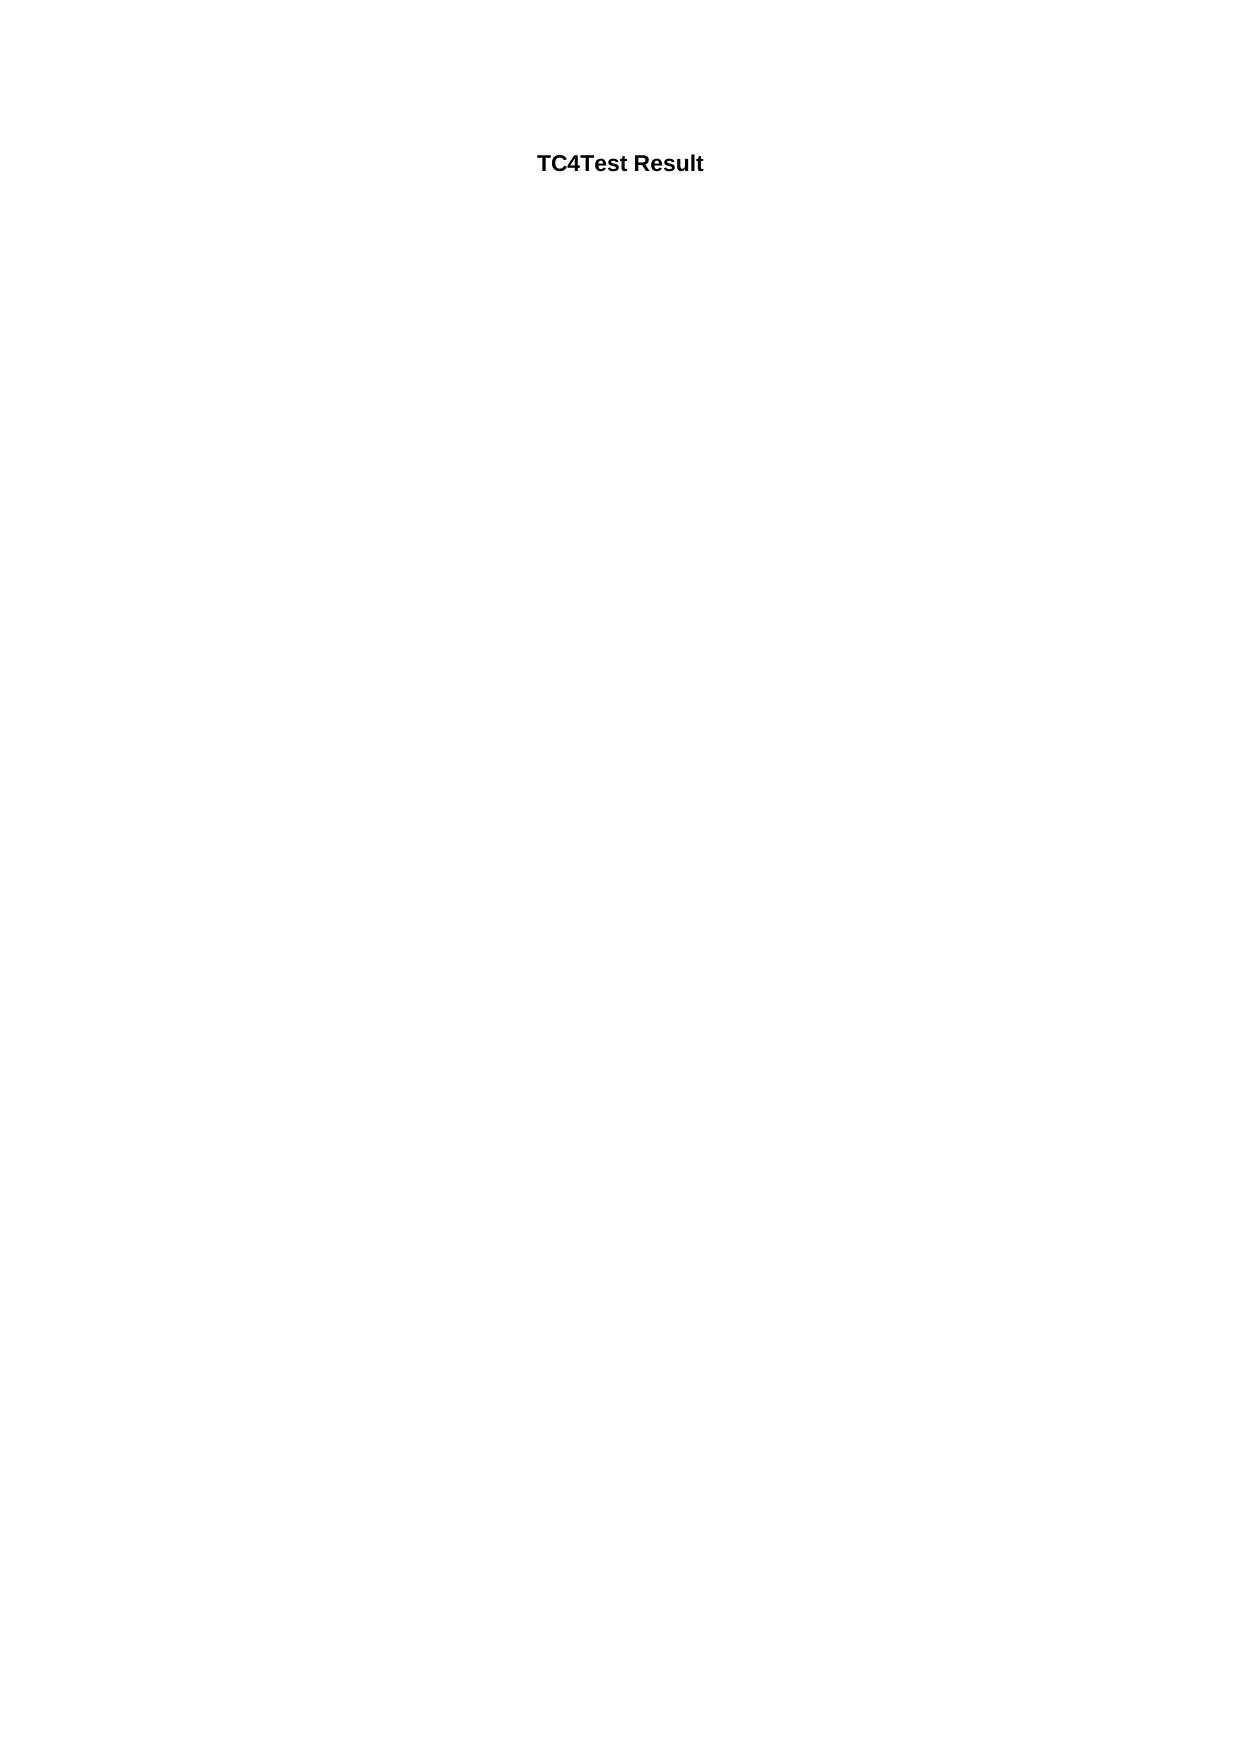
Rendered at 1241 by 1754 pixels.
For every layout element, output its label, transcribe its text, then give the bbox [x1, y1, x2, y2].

text TC4Test Result [150, 150, 1090, 176]
